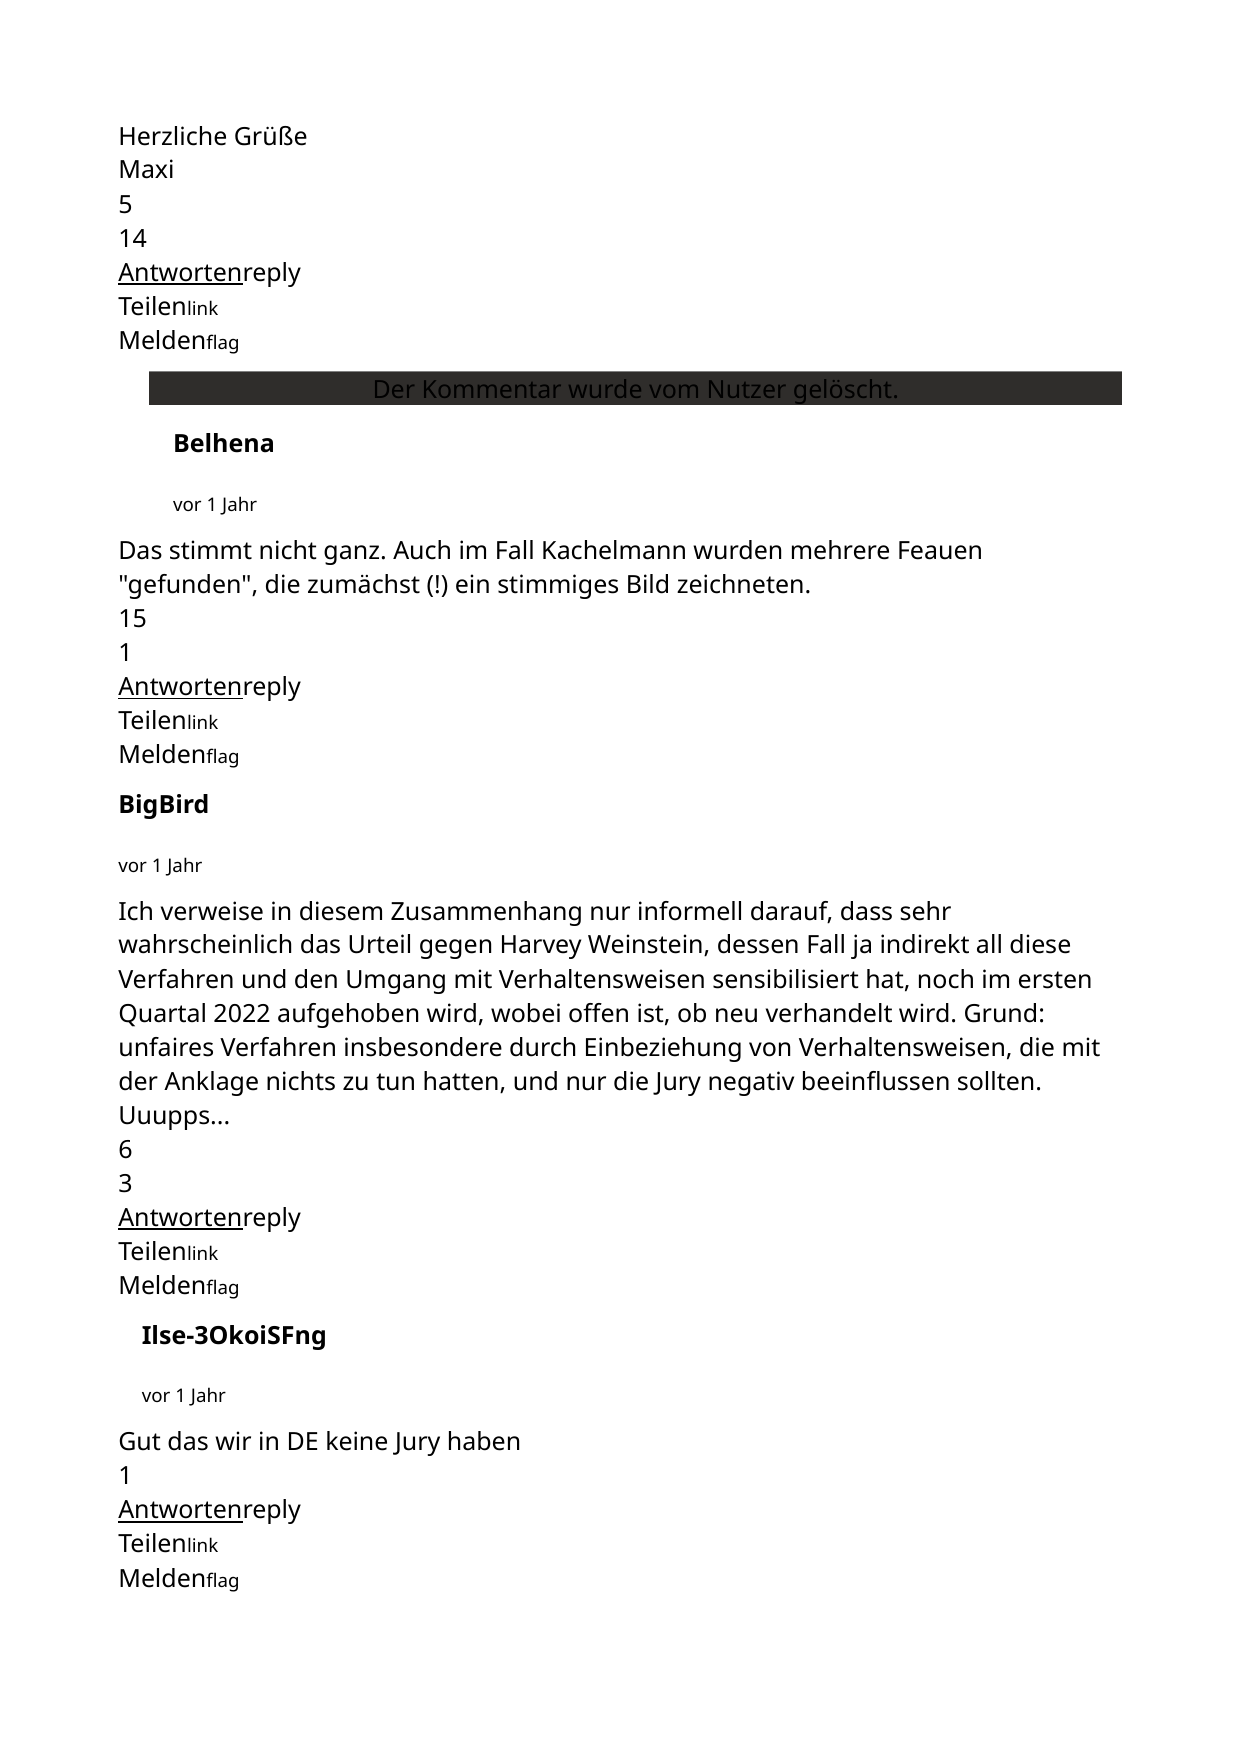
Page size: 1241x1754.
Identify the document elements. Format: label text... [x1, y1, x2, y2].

text 3 [118, 1166, 1122, 1200]
text Meldenflag [118, 737, 1122, 771]
text 5 [118, 186, 1122, 220]
text 1 [118, 635, 1122, 669]
text Teilenlink [118, 703, 1122, 737]
text Teilenlink [118, 288, 1122, 322]
text Meldenflag [118, 1268, 1122, 1302]
text 15 [118, 601, 1122, 635]
text vor 1 Jahr [118, 852, 1117, 877]
text Ich verweise in diesem Zusammenhang nur informell darauf, dass sehr wahrscheinlich das Urteil gegen Harvey Weinstein, dessen Fall ja indirekt all diese Verfahren und den Umgang mit Verhaltensweisen sensibilisiert hat, noch im ersten Quartal 2022 aufgehoben wird, wobei offen ist, ob neu verhandelt wird. Grund: unfaires Verfahren insbesondere durch Einbeziehung von Verhaltensweisen, die mit der Anklage nichts zu tun hatten, und nur die Jury negativ beeinflussen sollten. Uuupps... [118, 893, 1122, 1132]
text Der Kommentar wurde vom Nutzer gelöscht. [149, 372, 1122, 405]
text Das stimmt nicht ganz. Auch im Fall Kachelmann wurden mehrere Feauen "gefunden", die zumächst (!) ein stimmiges Bild zeichneten. [118, 533, 1122, 601]
text BigBird [118, 787, 1114, 821]
text Teilenlink [118, 1234, 1122, 1268]
text Antwortenreply [118, 1492, 1122, 1526]
text vor 1 Jahr [173, 491, 1117, 517]
text vor 1 Jahr [142, 1383, 1117, 1408]
text 6 [118, 1132, 1122, 1166]
text Antwortenreply [118, 669, 1122, 703]
text 14 [118, 220, 1122, 254]
text Gut das wir in DE keine Jury haben [118, 1424, 1122, 1458]
text Teilenlink [118, 1526, 1122, 1560]
text 1 [118, 1458, 1122, 1492]
text Herzliche Grüße Maxi [118, 118, 1122, 186]
text Ilse-3OkoiSFng [142, 1317, 1114, 1352]
text Belhena [173, 426, 1114, 460]
text Meldenflag [118, 1560, 1122, 1594]
text Meldenflag [118, 322, 1122, 357]
text Antwortenreply [118, 254, 1122, 288]
text Antwortenreply [118, 1200, 1122, 1234]
